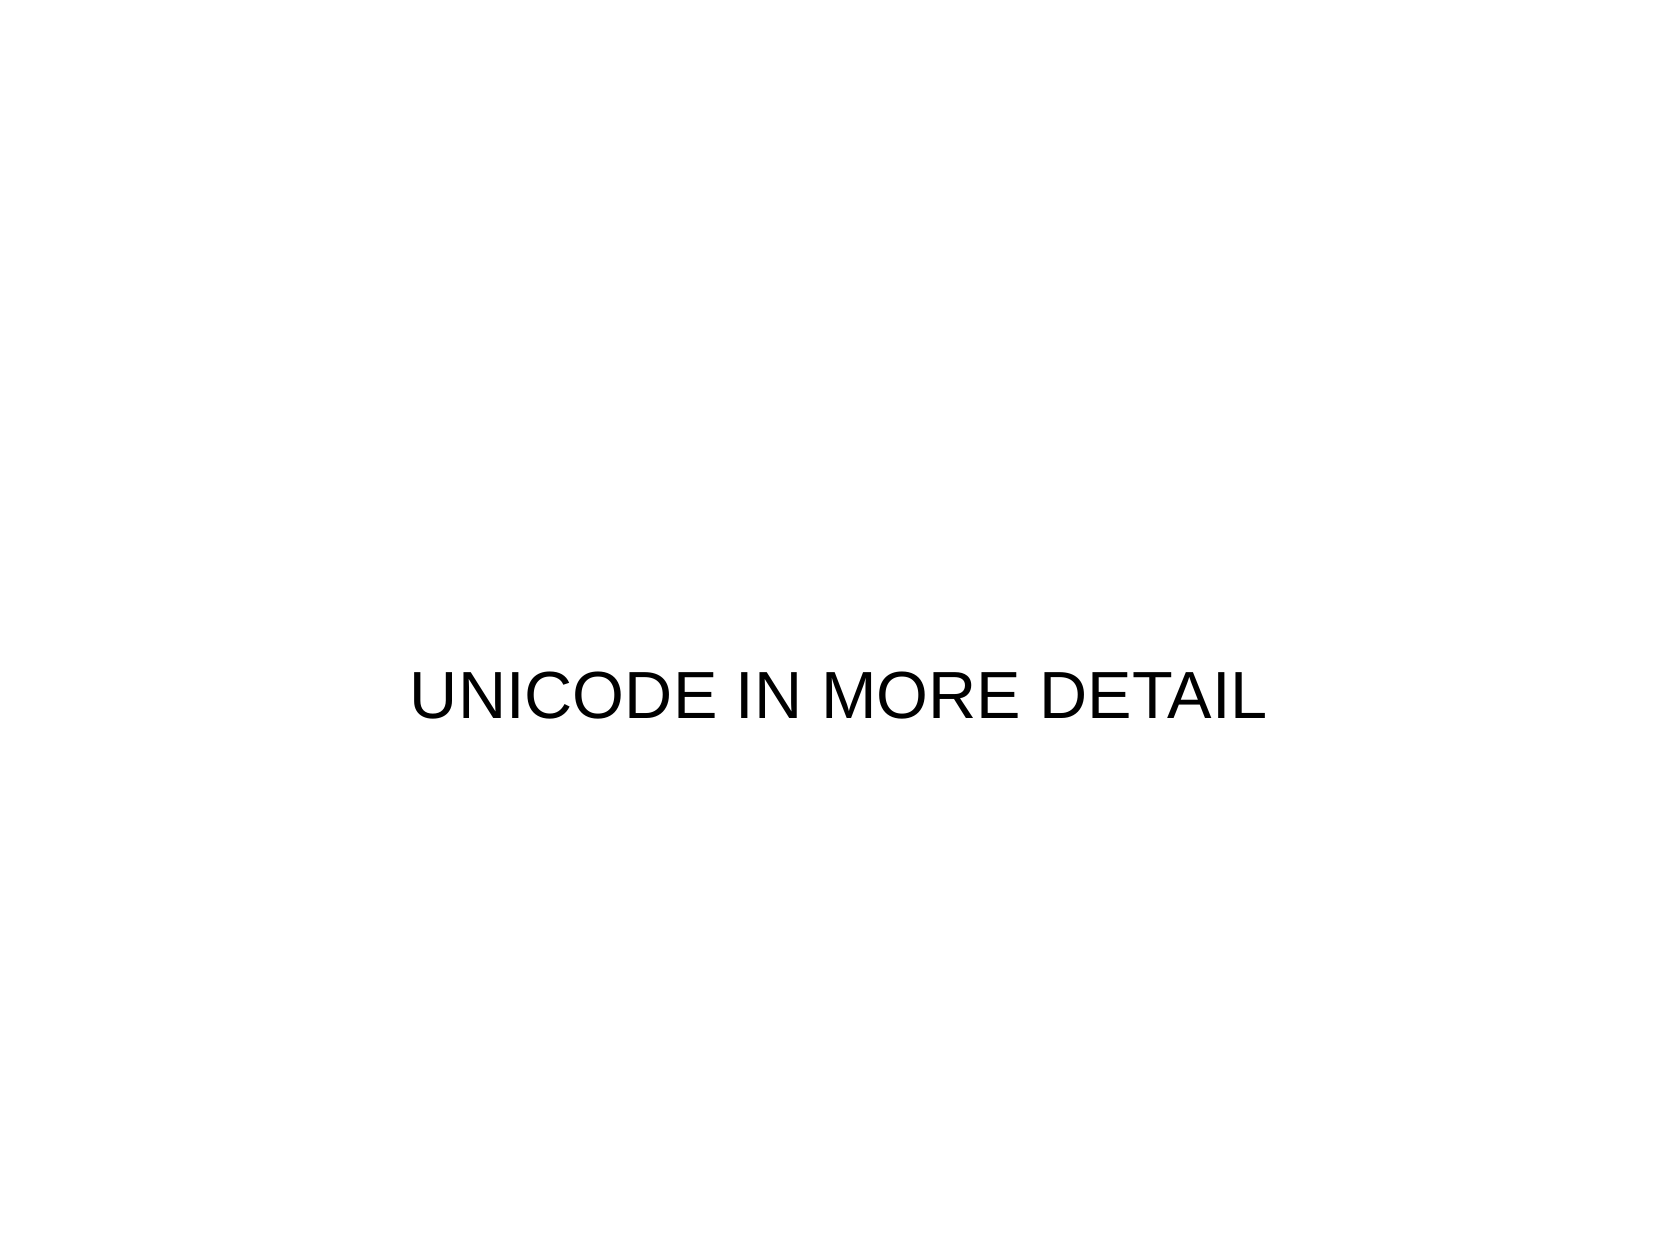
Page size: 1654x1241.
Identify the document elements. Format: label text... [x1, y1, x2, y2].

subtitle UNICODE IN MORE DETAIL [25, 233, 1654, 1158]
